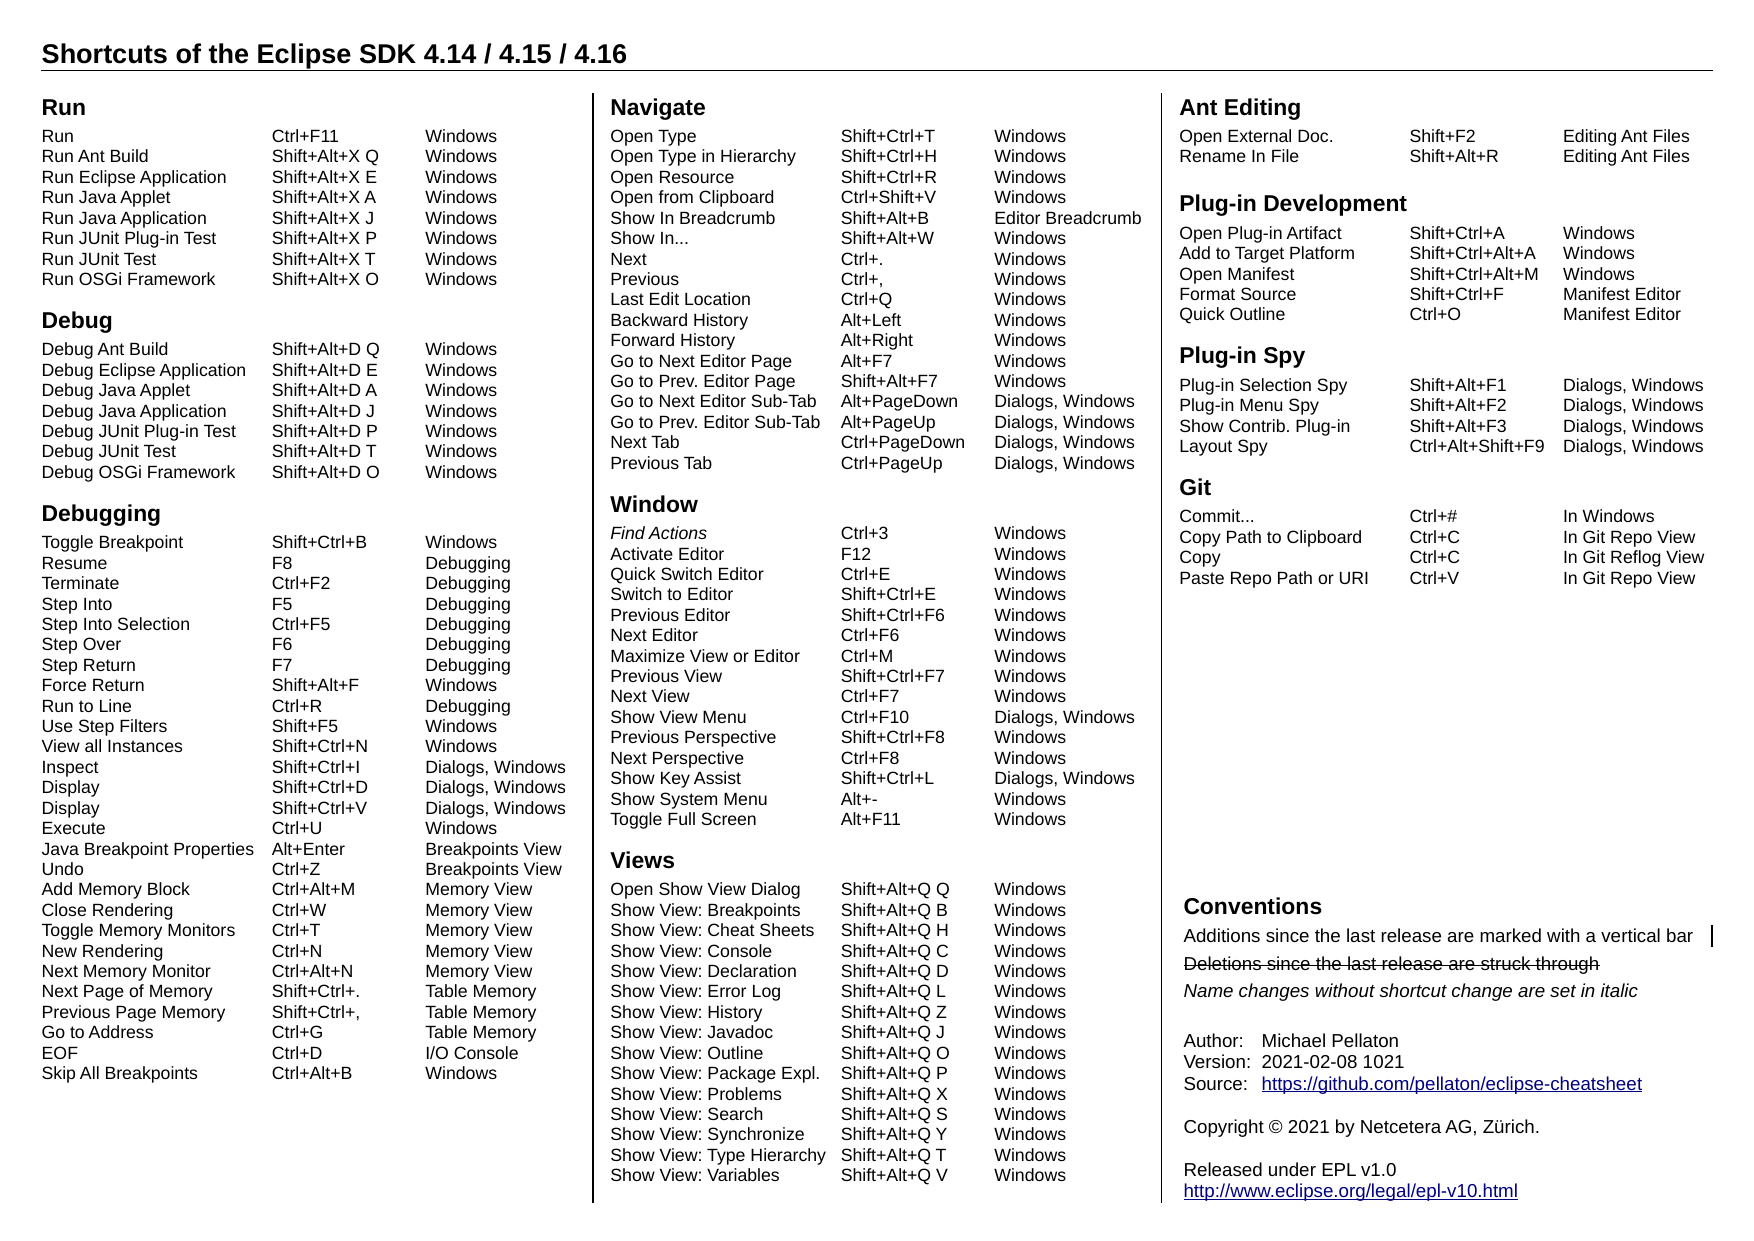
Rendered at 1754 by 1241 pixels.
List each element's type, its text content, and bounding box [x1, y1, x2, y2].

text Inspect Shift+Ctrl+I Dialogs, Windows [41, 757, 575, 777]
text Activate Editor F12 Windows [610, 543, 1144, 564]
text Rename In File Shift+Alt+R Editing Ant Files [1179, 146, 1713, 167]
text Show In Breadcrumb Shift+Alt+B Editor Breadcrumb [610, 207, 1144, 228]
text Previous Editor Shift+Ctrl+F6 Windows [610, 604, 1144, 625]
text Show In... Shift+Alt+W Windows [610, 228, 1144, 248]
text Switch to Editor Shift+Ctrl+E Windows [610, 584, 1144, 604]
text View all Instances Shift+Ctrl+N Windows [41, 736, 575, 757]
text Open Resource Shift+Ctrl+R Windows [610, 167, 1144, 187]
text Run Ant Build Shift+Alt+X Q Windows [41, 146, 575, 167]
text Quick Switch Editor Ctrl+E Windows [610, 564, 1144, 584]
text Show View: Synchronize Shift+Alt+Q Y Windows [610, 1124, 1144, 1144]
text Backward History Alt+Left Windows [610, 309, 1144, 330]
text Next Perspective Ctrl+F8 Windows [610, 747, 1144, 768]
subtitle Debug [41, 307, 575, 333]
text Open Manifest Shift+Ctrl+Alt+M Windows [1179, 263, 1713, 284]
subtitle Plug-in Development [1179, 190, 1713, 217]
text Skip All Breakpoints Ctrl+Alt+B Windows [41, 1063, 575, 1083]
text Debug Eclipse Application Shift+Alt+D E Windows [41, 359, 575, 380]
text Show View Menu Ctrl+F10 Dialogs, Windows [610, 707, 1144, 727]
text Execute Ctrl+U Windows [41, 818, 575, 838]
text Java Breakpoint Properties Alt+Enter Breakpoints View [41, 838, 575, 859]
text Go to Address Ctrl+G Table Memory [41, 1022, 575, 1042]
text Author: Michael Pellaton [1183, 1029, 1713, 1051]
text Go to Prev. Editor Sub-Tab Alt+PageUp Dialogs, Windows [610, 412, 1144, 432]
text Terminate Ctrl+F2 Debugging [41, 573, 575, 593]
subtitle Run [41, 93, 575, 120]
text Show View: History Shift+Alt+Q Z Windows [610, 1002, 1144, 1022]
text Previous Page Memory Shift+Ctrl+, Table Memory [41, 1002, 575, 1022]
text Deletions since the last release are struck through [1183, 953, 1713, 974]
text Run Java Applet Shift+Alt+X A Windows [41, 187, 575, 207]
subtitle Plug-in Spy [1179, 342, 1713, 369]
subtitle Ant Editing [1179, 93, 1713, 120]
text Additions since the last release are marked with a vertical bar [1183, 925, 1711, 947]
text Next Tab Ctrl+PageDown Dialogs, Windows [610, 432, 1144, 452]
text Toggle Memory Monitors Ctrl+T Memory View [41, 920, 575, 940]
text Show View: Type Hierarchy Shift+Alt+Q T Windows [610, 1144, 1144, 1165]
text Show View: Console Shift+Alt+Q C Windows [610, 940, 1144, 961]
text Use Step Filters Shift+F5 Windows [41, 716, 575, 736]
text Go to Next Editor Sub-Tab Alt+PageDown Dialogs, Windows [610, 391, 1144, 412]
text Show Contrib. Plug-in Shift+Alt+F3 Dialogs, Windows [1179, 415, 1713, 436]
text Debug JUnit Test Shift+Alt+D T Windows [41, 441, 575, 462]
text Find Actions Ctrl+3 Windows [610, 523, 1144, 543]
text Next Ctrl+. Windows [610, 248, 1144, 269]
text Last Edit Location Ctrl+Q Windows [610, 289, 1144, 309]
text Commit... Ctrl+# In Windows [1179, 506, 1713, 527]
text Run JUnit Plug-in Test Shift+Alt+X P Windows [41, 228, 575, 248]
text Debug Java Applet Shift+Alt+D A Windows [41, 380, 575, 400]
text Next View Ctrl+F7 Windows [610, 686, 1144, 707]
text Show View: Javadoc Shift+Alt+Q J Windows [610, 1022, 1144, 1042]
text Forward History Alt+Right Windows [610, 330, 1144, 350]
text Maximize View or Editor Ctrl+M Windows [610, 645, 1144, 666]
text Open Type in Hierarchy Shift+Ctrl+H Windows [610, 146, 1144, 167]
subtitle Window [610, 491, 1144, 517]
text Format Source Shift+Ctrl+F Manifest Editor [1179, 284, 1713, 304]
text Show System Menu Alt+- Windows [610, 788, 1144, 809]
text Next Editor Ctrl+F6 Windows [610, 625, 1144, 645]
text Previous Tab Ctrl+PageUp Dialogs, Windows [610, 452, 1144, 473]
text Layout Spy Ctrl+Alt+Shift+F9 Dialogs, Windows [1179, 436, 1713, 456]
text EOF Ctrl+D I/O Console [41, 1042, 575, 1063]
text Show Key Assist Shift+Ctrl+L Dialogs, Windows [610, 768, 1144, 788]
subtitle Navigate [610, 93, 1144, 120]
text Previous View Shift+Ctrl+F7 Windows [610, 666, 1144, 686]
text Debug Java Application Shift+Alt+D J Windows [41, 400, 575, 421]
text Open from Clipboard Ctrl+Shift+V Windows [610, 187, 1144, 207]
text Add Memory Block Ctrl+Alt+M Memory View [41, 879, 575, 899]
text Resume F8 Debugging [41, 552, 575, 573]
text Next Memory Monitor Ctrl+Alt+N Memory View [41, 961, 575, 981]
text Run to Line Ctrl+R Debugging [41, 695, 575, 716]
subtitle Git [1179, 474, 1713, 500]
text Version: 2021-02-08 1021 Source: https://github.com/pellaton/eclipse-cheatsheet [1183, 1051, 1713, 1116]
text Plug-in Selection Spy Shift+Alt+F1 Dialogs, Windows [1179, 374, 1713, 395]
text Show View: Declaration Shift+Alt+Q D Windows [610, 961, 1144, 981]
text Debug Ant Build Shift+Alt+D Q Windows [41, 339, 575, 359]
subtitle Debugging [41, 500, 575, 526]
text Show View: Cheat Sheets Shift+Alt+Q H Windows [610, 920, 1144, 940]
text Run Java Application Shift+Alt+X J Windows [41, 207, 575, 228]
text Copy Path to Clipboard Ctrl+C In Git Repo View [1179, 527, 1713, 547]
text Show View: Variables Shift+Alt+Q V Windows [610, 1165, 1144, 1185]
text Display Shift+Ctrl+V Dialogs, Windows [41, 797, 575, 818]
text Force Return Shift+Alt+F Windows [41, 675, 575, 695]
text Show View: Outline Shift+Alt+Q O Windows [610, 1042, 1144, 1063]
text Open Plug-in Artifact Shift+Ctrl+A Windows [1179, 222, 1713, 243]
text Show View: Breakpoints Shift+Alt+Q B Windows [610, 899, 1144, 920]
text Copyright © 2021 by Netcetera AG, Zürich. Released under EPL v1.0 http://www.eclipse.org/legal/epl-v10.html [1183, 1116, 1713, 1202]
text Previous Perspective Shift+Ctrl+F8 Windows [610, 727, 1144, 747]
text Show View: Search Shift+Alt+Q S Windows [610, 1104, 1144, 1124]
text Debug JUnit Plug-in Test Shift+Alt+D P Windows [41, 421, 575, 441]
text Debug OSGi Framework Shift+Alt+D O Windows [41, 462, 575, 482]
subtitle Views [610, 847, 1144, 873]
text Previous Ctrl+, Windows [610, 269, 1144, 289]
text Open Type Shift+Ctrl+T Windows [610, 126, 1144, 146]
text Undo Ctrl+Z Breakpoints View [41, 859, 575, 879]
text Paste Repo Path or URI Ctrl+V In Git Repo View [1179, 567, 1713, 588]
text Copy Ctrl+C In Git Reflog View [1179, 547, 1713, 567]
text Display Shift+Ctrl+D Dialogs, Windows [41, 777, 575, 797]
text Name changes without shortcut change are set in italic [1183, 980, 1713, 1002]
text Show View: Error Log Shift+Alt+Q L Windows [610, 981, 1144, 1002]
text Run Eclipse Application Shift+Alt+X E Windows [41, 167, 575, 187]
text Open Show View Dialog Shift+Alt+Q Q Windows [610, 879, 1144, 899]
subtitle Conventions [1183, 893, 1713, 919]
text Quick Outline Ctrl+O Manifest Editor [1179, 304, 1713, 324]
text Step Return F7 Debugging [41, 654, 575, 675]
text Show View: Problems Shift+Alt+Q X Windows [610, 1083, 1144, 1104]
text Run Ctrl+F11 Windows [41, 126, 575, 146]
text Go to Next Editor Page Alt+F7 Windows [610, 350, 1144, 371]
text Toggle Full Screen Alt+F11 Windows [610, 809, 1144, 829]
text Close Rendering Ctrl+W Memory View [41, 899, 575, 920]
text New Rendering Ctrl+N Memory View [41, 940, 575, 961]
text Go to Prev. Editor Page Shift+Alt+F7 Windows [610, 371, 1144, 391]
text Step Into Selection Ctrl+F5 Debugging [41, 614, 575, 634]
text Step Over F6 Debugging [41, 634, 575, 654]
text Toggle Breakpoint Shift+Ctrl+B Windows [41, 532, 575, 552]
text Show View: Package Expl. Shift+Alt+Q P Windows [610, 1063, 1144, 1083]
text Next Page of Memory Shift+Ctrl+. Table Memory [41, 981, 575, 1002]
text Run JUnit Test Shift+Alt+X T Windows [41, 248, 575, 269]
text Run OSGi Framework Shift+Alt+X O Windows [41, 269, 575, 289]
text Plug-in Menu Spy Shift+Alt+F2 Dialogs, Windows [1179, 395, 1713, 415]
text Step Into F5 Debugging [41, 593, 575, 614]
text Open External Doc. Shift+F2 Editing Ant Files [1179, 126, 1713, 146]
text Add to Target Platform Shift+Ctrl+Alt+A Windows [1179, 243, 1713, 263]
